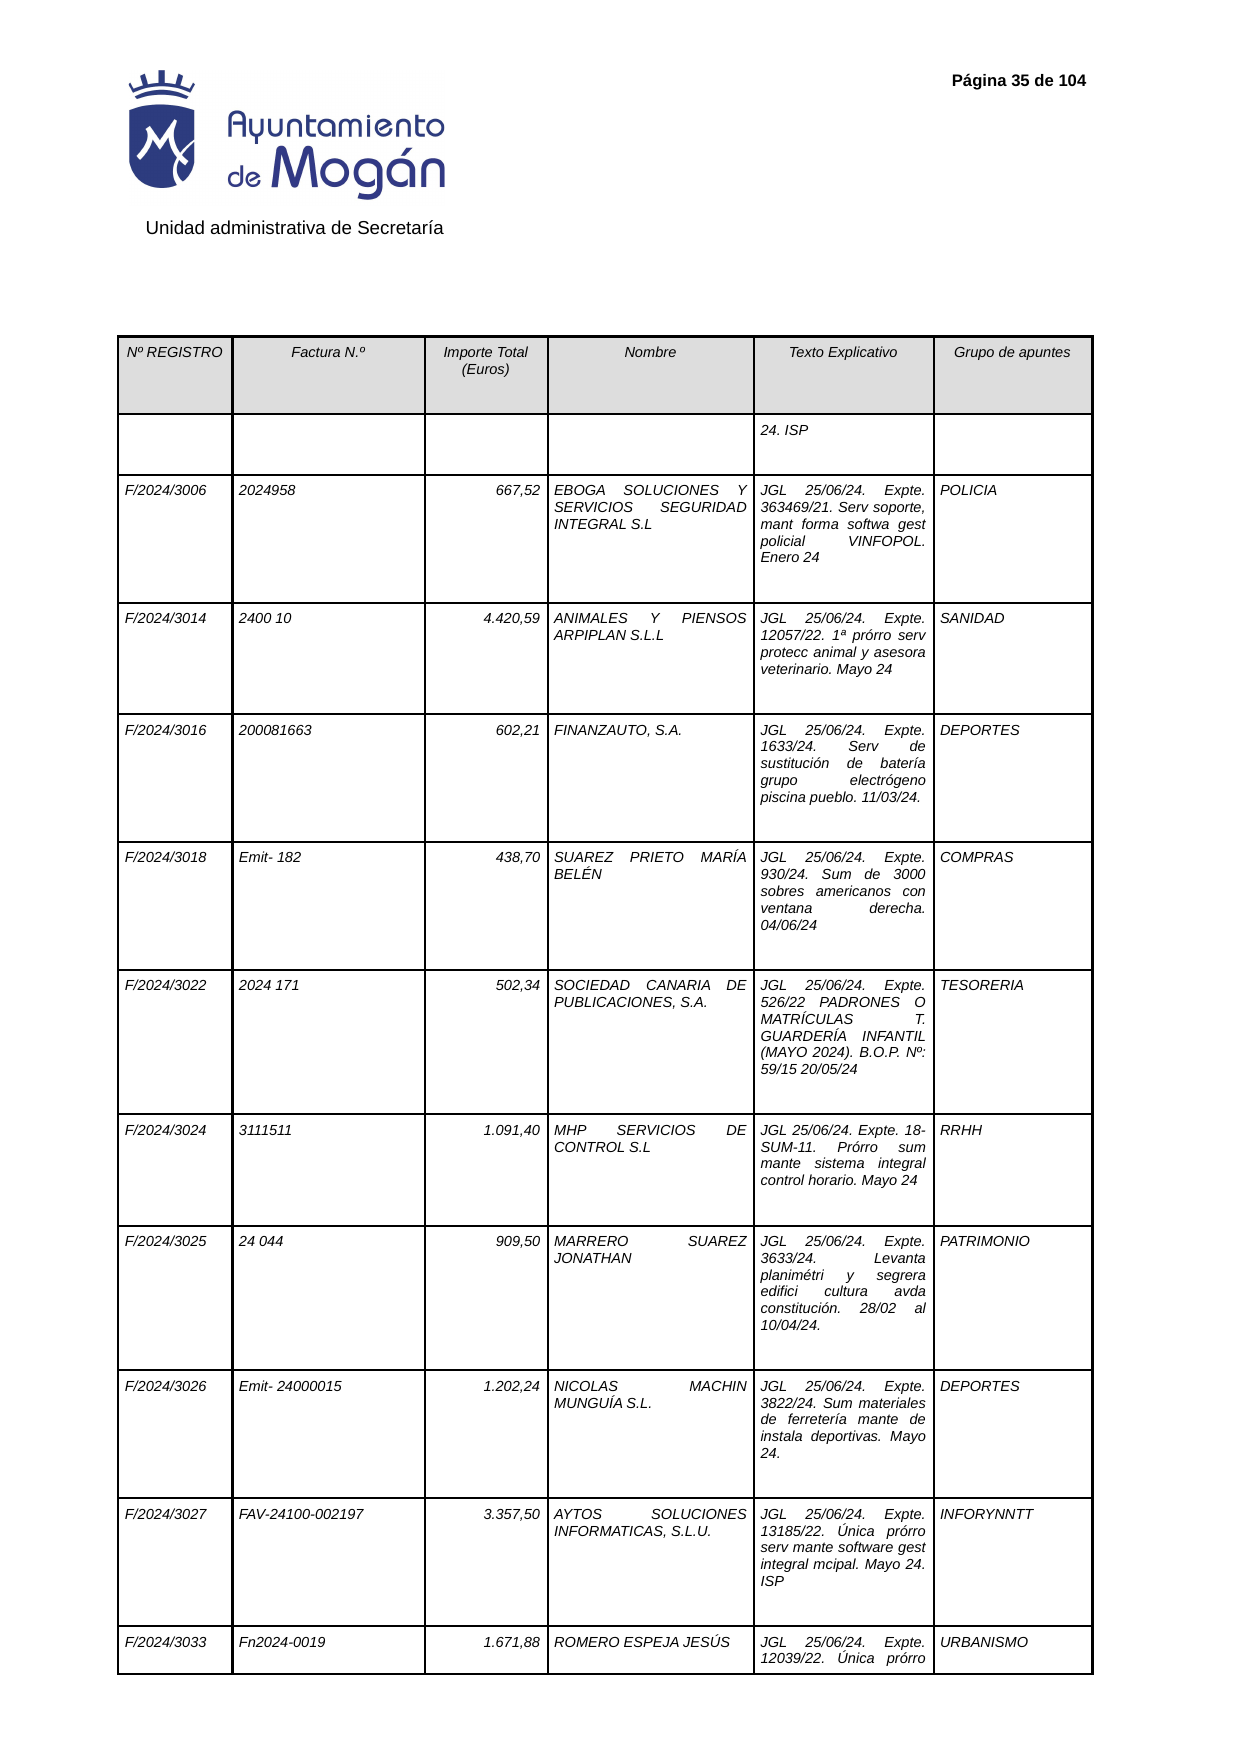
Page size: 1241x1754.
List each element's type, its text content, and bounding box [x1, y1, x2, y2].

table_cell FAV-24100-002197 [234, 1499, 424, 1625]
table_cell POLICIA [935, 476, 1091, 602]
table_cell JGL 25/06/24. Expte. 18-SUM-11. Prórro sum mante sistema integral control horario. Mayo 24 [755, 1115, 933, 1224]
table_cell 2024958 [234, 476, 424, 602]
table_cell [935, 415, 1091, 474]
table_cell FINANZAUTO, S.A. [549, 715, 753, 841]
table_cell DEPORTES [935, 715, 1091, 841]
table_cell F/2024/3027 [119, 1499, 231, 1625]
table_cell [234, 415, 424, 474]
table_cell ANIMALES Y PIENSOS ARPIPLAN S.L.L [549, 604, 753, 713]
table_cell 1.091,40 [426, 1115, 547, 1224]
table_cell 200081663 [234, 715, 424, 841]
table_header Grupo de apuntes [935, 338, 1091, 413]
table_header Factura N.º [234, 338, 424, 413]
table_cell COMPRAS [935, 843, 1091, 969]
table_cell 1.671,88 [426, 1627, 547, 1673]
table_cell Emit- 24000015 [234, 1371, 424, 1497]
table_cell Fn2024-0019 [234, 1627, 424, 1673]
table_cell 4.420,59 [426, 604, 547, 713]
table_cell JGL 25/06/24. Expte. 3633/24. Levanta planimétri y segrera edifici cultura avda constitución. 28/02 al 10/04/24. [755, 1227, 933, 1369]
table_cell F/2024/3006 [119, 476, 231, 602]
table_cell JGL 25/06/24. Expte. 13185/22. Única prórro serv mante software gest integral mcipal. Mayo 24. ISP [755, 1499, 933, 1625]
table_cell 2024 171 [234, 971, 424, 1113]
table_cell F/2024/3016 [119, 715, 231, 841]
table_cell JGL 25/06/24. Expte. 12057/22. 1ª prórro serv protecc animal y asesora veterinario. Mayo 24 [755, 604, 933, 713]
table_cell TESORERIA [935, 971, 1091, 1113]
table_cell SOCIEDAD CANARIA DE PUBLICACIONES, S.A. [549, 971, 753, 1113]
table_cell AYTOS SOLUCIONES INFORMATICAS, S.L.U. [549, 1499, 753, 1625]
table_cell JGL 25/06/24. Expte. 3822/24. Sum materiales de ferretería mante de instala deportivas. Mayo 24. [755, 1371, 933, 1497]
table_cell 2400 10 [234, 604, 424, 713]
table_cell F/2024/3026 [119, 1371, 231, 1497]
table_cell 24. ISP [755, 415, 933, 474]
picture [128, 70, 445, 206]
table_cell JGL 25/06/24. Expte. 363469/21. Serv soporte, mant forma softwa gest policial VINFOPOL. Enero 24 [755, 476, 933, 602]
table_cell SUAREZ PRIETO MARÍA BELÉN [549, 843, 753, 969]
table_cell SANIDAD [935, 604, 1091, 713]
table_header Importe Total (Euros) [426, 338, 547, 413]
table_cell DEPORTES [935, 1371, 1091, 1497]
table_cell INFORYNNTT [935, 1499, 1091, 1625]
table_cell [426, 415, 547, 474]
table_cell 24 044 [234, 1227, 424, 1369]
table_cell 1.202,24 [426, 1371, 547, 1497]
table_cell 602,21 [426, 715, 547, 841]
table_cell MARRERO SUAREZ JONATHAN [549, 1227, 753, 1369]
table_header Nombre [549, 338, 753, 413]
table_cell F/2024/3025 [119, 1227, 231, 1369]
table_cell JGL 25/06/24. Expte. 12039/22. Única prórro [755, 1627, 933, 1673]
table_cell [119, 415, 231, 474]
table_cell NICOLAS MACHIN MUNGUÍA S.L. [549, 1371, 753, 1497]
table_cell JGL 25/06/24. Expte. 1633/24. Serv de sustitución de batería grupo electrógeno piscina pueblo. 11/03/24. [755, 715, 933, 841]
table_cell [549, 415, 753, 474]
table_cell 502,34 [426, 971, 547, 1113]
table_cell 438,70 [426, 843, 547, 969]
table_cell RRHH [935, 1115, 1091, 1224]
table_cell F/2024/3033 [119, 1627, 231, 1673]
table_cell F/2024/3018 [119, 843, 231, 969]
table_cell 667,52 [426, 476, 547, 602]
table_cell F/2024/3014 [119, 604, 231, 713]
table_cell 3111511 [234, 1115, 424, 1224]
table_cell URBANISMO [935, 1627, 1091, 1673]
table_cell F/2024/3022 [119, 971, 231, 1113]
table_cell Emit- 182 [234, 843, 424, 969]
table_cell F/2024/3024 [119, 1115, 231, 1224]
table_cell 909,50 [426, 1227, 547, 1369]
table_cell 3.357,50 [426, 1499, 547, 1625]
table_cell PATRIMONIO [935, 1227, 1091, 1369]
table_header Nº REGISTRO [119, 338, 231, 413]
table_cell JGL 25/06/24. Expte. 526/22 PADRONES O MATRÍCULAS T. GUARDERÍA INFANTIL (MAYO 2024). B.O.P. Nº: 59/15 20/05/24 [755, 971, 933, 1113]
table_cell JGL 25/06/24. Expte. 930/24. Sum de 3000 sobres americanos con ventana derecha. 04/06/24 [755, 843, 933, 969]
table_cell ROMERO ESPEJA JESÚS [549, 1627, 753, 1673]
table_header Texto Explicativo [755, 338, 933, 413]
table_cell MHP SERVICIOS DE CONTROL S.L [549, 1115, 753, 1224]
table_cell EBOGA SOLUCIONES Y SERVICIOS SEGURIDAD INTEGRAL S.L [549, 476, 753, 602]
